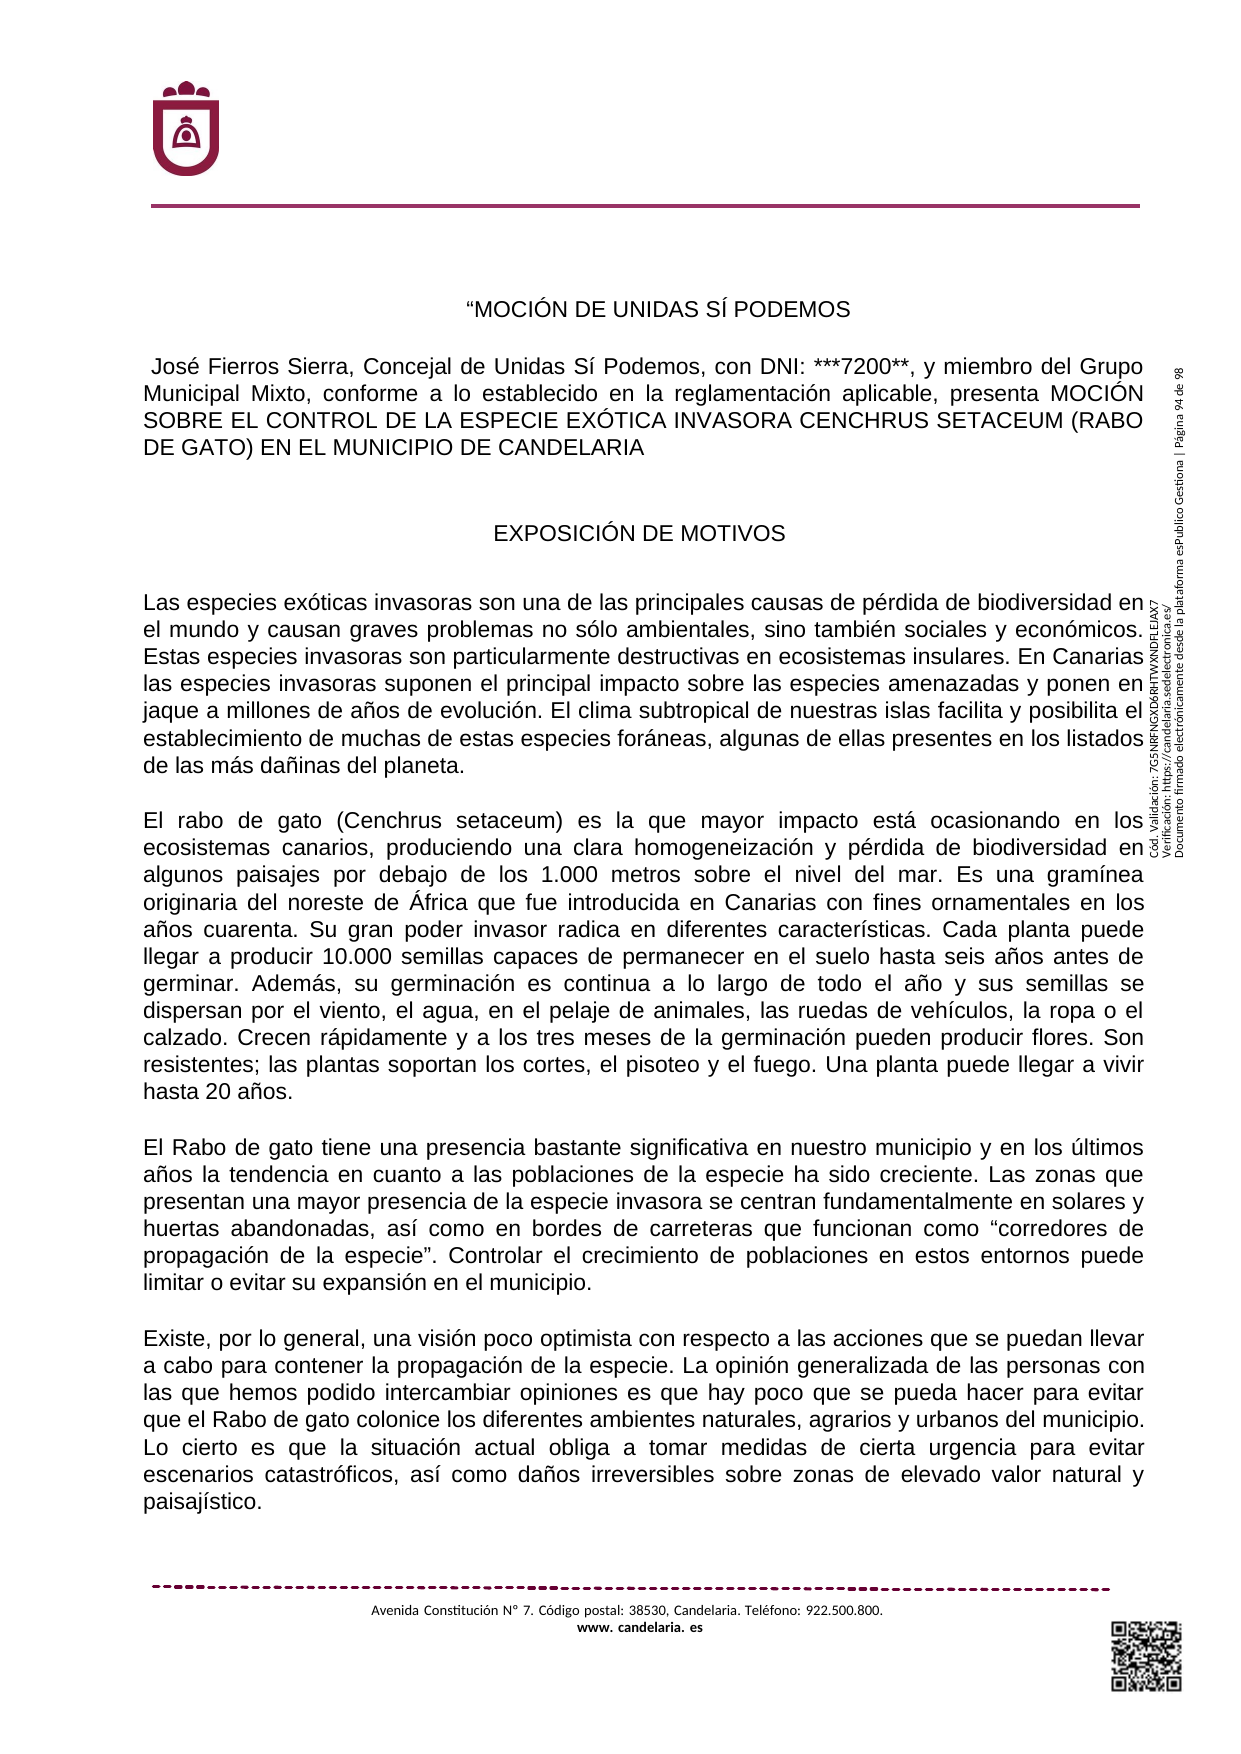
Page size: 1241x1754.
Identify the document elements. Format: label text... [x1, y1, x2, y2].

text El rabo de gato (Cenchrus setaceum) es la que mayor impacto está ocasionando en los ecosistemas canarios, produciendo una clara homogeneización y pérdida de biodiversidad en algunos paisajes por debajo de los 1.000 metros sobre el nivel del mar. Es una gramínea originaria del noreste de África que fue introducida en Canarias con fines ornamentales en los años cuarenta. Su gran poder invasor radica en diferentes características. Cada planta puede llegar a producir 10.000 semillas capaces de permanecer en el suelo hasta seis años antes de germinar. Además, su germinación es continua a lo largo de todo el año y sus semillas se dispersan por el viento, el agua, en el pelaje de animales, las ruedas de vehículos, la ropa o el calzado. Crecen rápidamente y a los tres meses de la germinación pueden producir flores. Son resistentes; las plantas soportan los cortes, el pisoteo y el fuego. Una planta puede llegar a vivir hasta 20 años. [143, 807, 1145, 1104]
text José Fierros Sierra, Concejal de Unidas Sí Podemos, con DNI: ***7200**, y miembro del Grupo Municipal Mixto, conforme a lo establecido en la reglamentación aplicable, presenta MOCIÓN SOBRE EL CONTROL DE LA ESPECIE EXÓTICA INVASORA CENCHRUS SETACEUM (RABO DE GATO) EN EL MUNICIPIO DE CANDELARIA [143, 353, 1145, 461]
text EXPOSICIÓN DE MOTIVOS [141, 520, 1146, 546]
text “MOCIÓN DE UNIDAS SÍ PODEMOS [141, 296, 1145, 322]
text Existe, por lo general, una visión poco optimista con respecto a las acciones que se puedan llevar a cabo para contener la propagación de la especie. La opinión generalizada de las personas con las que hemos podido intercambiar opiniones es que hay poco que se pueda hacer para evitar que el Rabo de gato colonice los diferentes ambientes naturales, agrarios y urbanos del municipio. Lo cierto es que la situación actual obliga a tomar medidas de cierta urgencia para evitar escenarios catastróficos, así como daños irreversibles sobre zonas de elevado valor natural y paisajístico. [143, 1325, 1145, 1514]
text El Rabo de gato tiene una presencia bastante significativa en nuestro municipio y en los últimos años la tendencia en cuanto a las poblaciones de la especie ha sido creciente. Las zonas que presentan una mayor presencia de la especie invasora se centran fundamentalmente en solares y huertas abandonadas, así como en bordes de carreteras que funcionan como “corredores de propagación de la especie”. Controlar el crecimiento de poblaciones en estos entornos puede limitar o evitar su expansión en el municipio. [143, 1134, 1145, 1296]
text Las especies exóticas invasoras son una de las principales causas de pérdida de biodiversidad en el mundo y causan graves problemas no sólo ambientales, sino también sociales y económicos. Estas especies invasoras son particularmente destructivas en ecosistemas insulares. En Canarias las especies invasoras suponen el principal impacto sobre las especies amenazadas y ponen en jaque a millones de años de evolución. El clima subtropical de nuestras islas facilita y posibilita el establecimiento de muchas de estas especies foráneas, algunas de ellas presentes en los listados de las más dañinas del planeta. [143, 589, 1145, 778]
